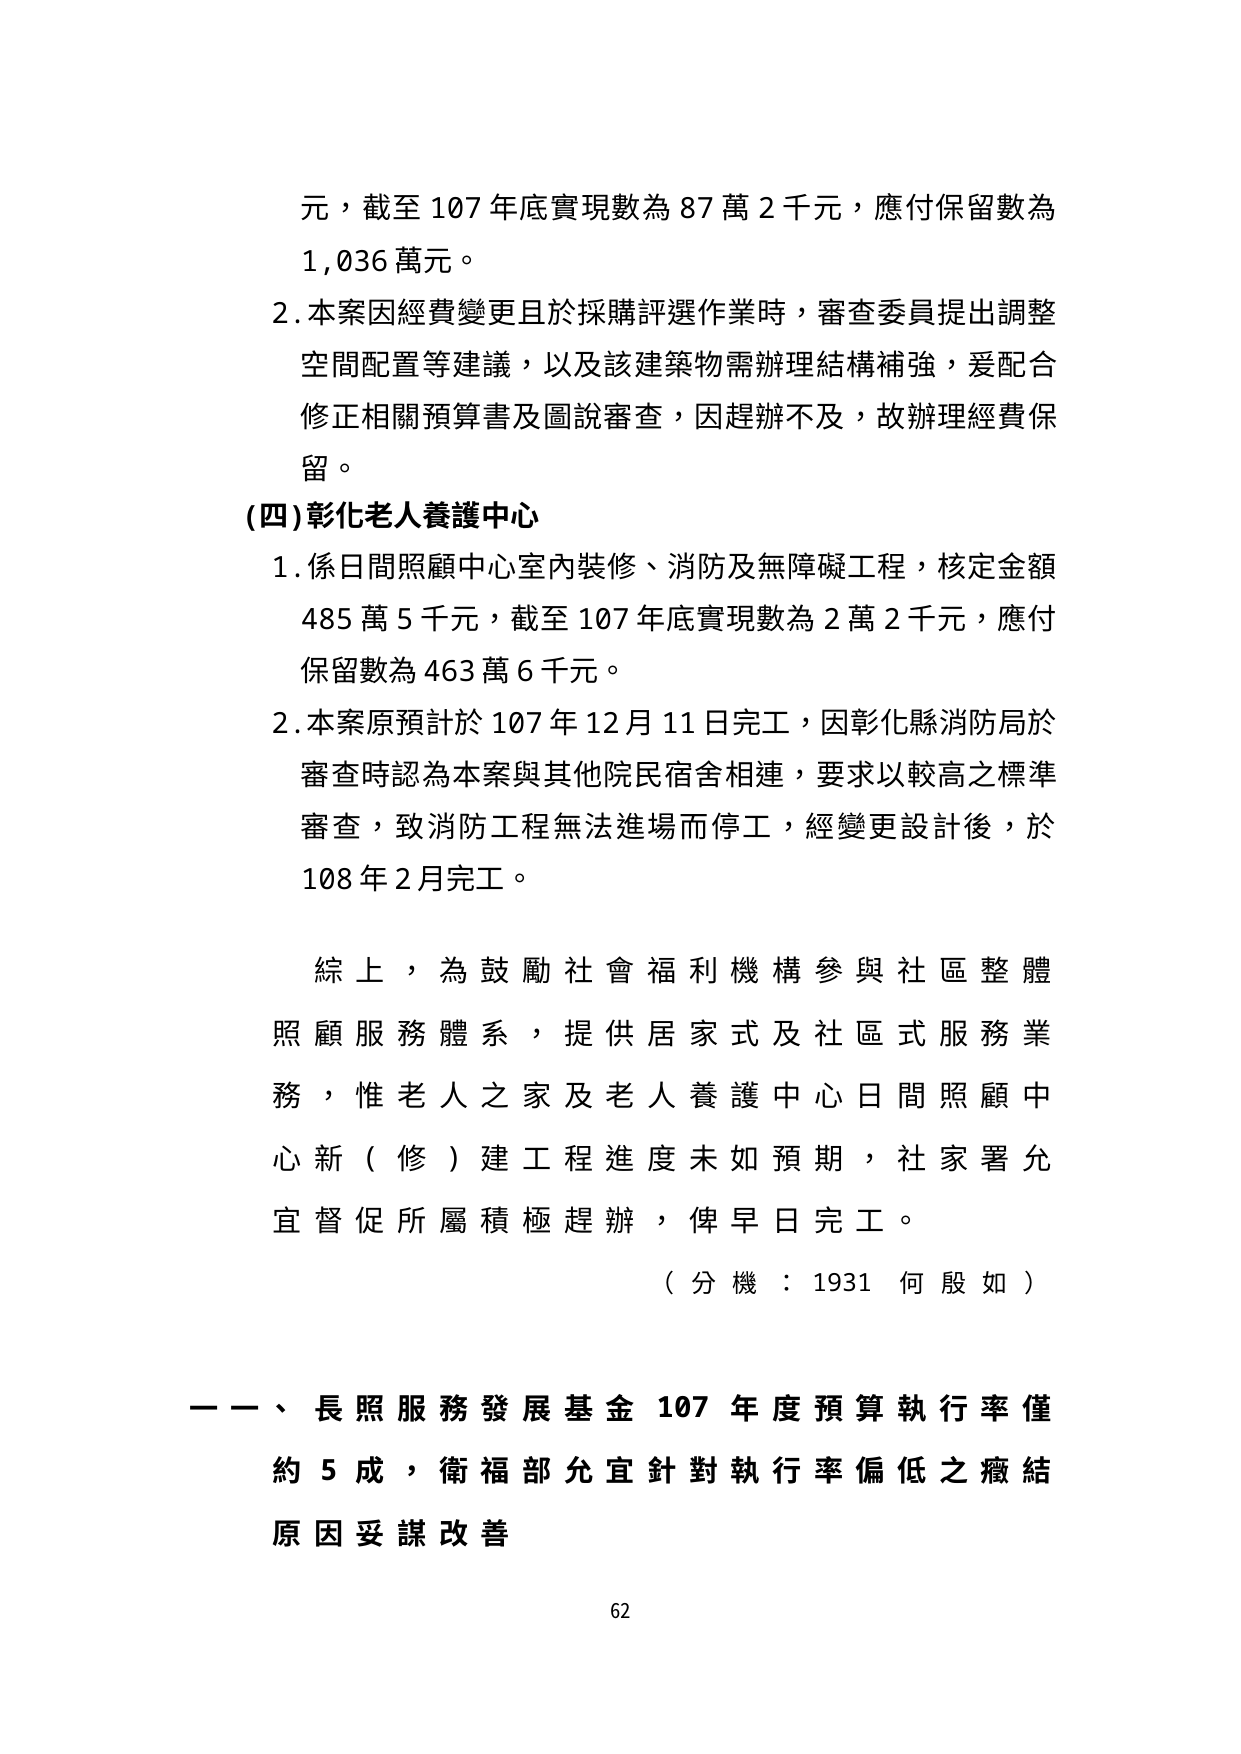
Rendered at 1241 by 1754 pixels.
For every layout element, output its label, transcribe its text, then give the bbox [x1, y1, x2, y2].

text 一一、長照服務發展基金107年度預算執行率僅約5成，衛福部允宜針對執行率偏低之癥結原因妥謀改善 [183, 1365, 1058, 1552]
text 1.係日間照顧中心室內裝修、消防及無障礙工程，核定金額485萬5千元，截至107年底實現數為2萬2千元，應付保留數為463萬6千元。 [271, 536, 1058, 692]
text 2.本案因經費變更且於採購評選作業時，審查委員提出調整空間配置等建議，以及該建築物需辦理結構補強，爰配合修正相關預算書及圖說審查，因趕辦不及，故辦理經費保留。 [271, 281, 1058, 490]
text (四)彰化老人養護中心 [242, 490, 1058, 536]
text 2.本案原預計於107年12月11日完工，因彰化縣消防局於審查時認為本案與其他院民宿舍相連，要求以較高之標準審查，致消防工程無法進場而停工，經變更設計後，於108年2月完工。 [271, 692, 1058, 900]
text 元，截至107年底實現數為87萬2千元，應付保留數為1,036萬元。 [271, 177, 1058, 281]
text 綜上，為鼓勵社會福利機構參與社區整體照顧服務體系，提供居家式及社區式服務業務，惟老人之家及老人養護中心日間照顧中心新(修)建工程進度未如預期，社家署允宜督促所屬積極趕辦，俾早日完工。 [242, 927, 1058, 1240]
text （分機：1931 何殷如） [242, 1240, 1058, 1302]
